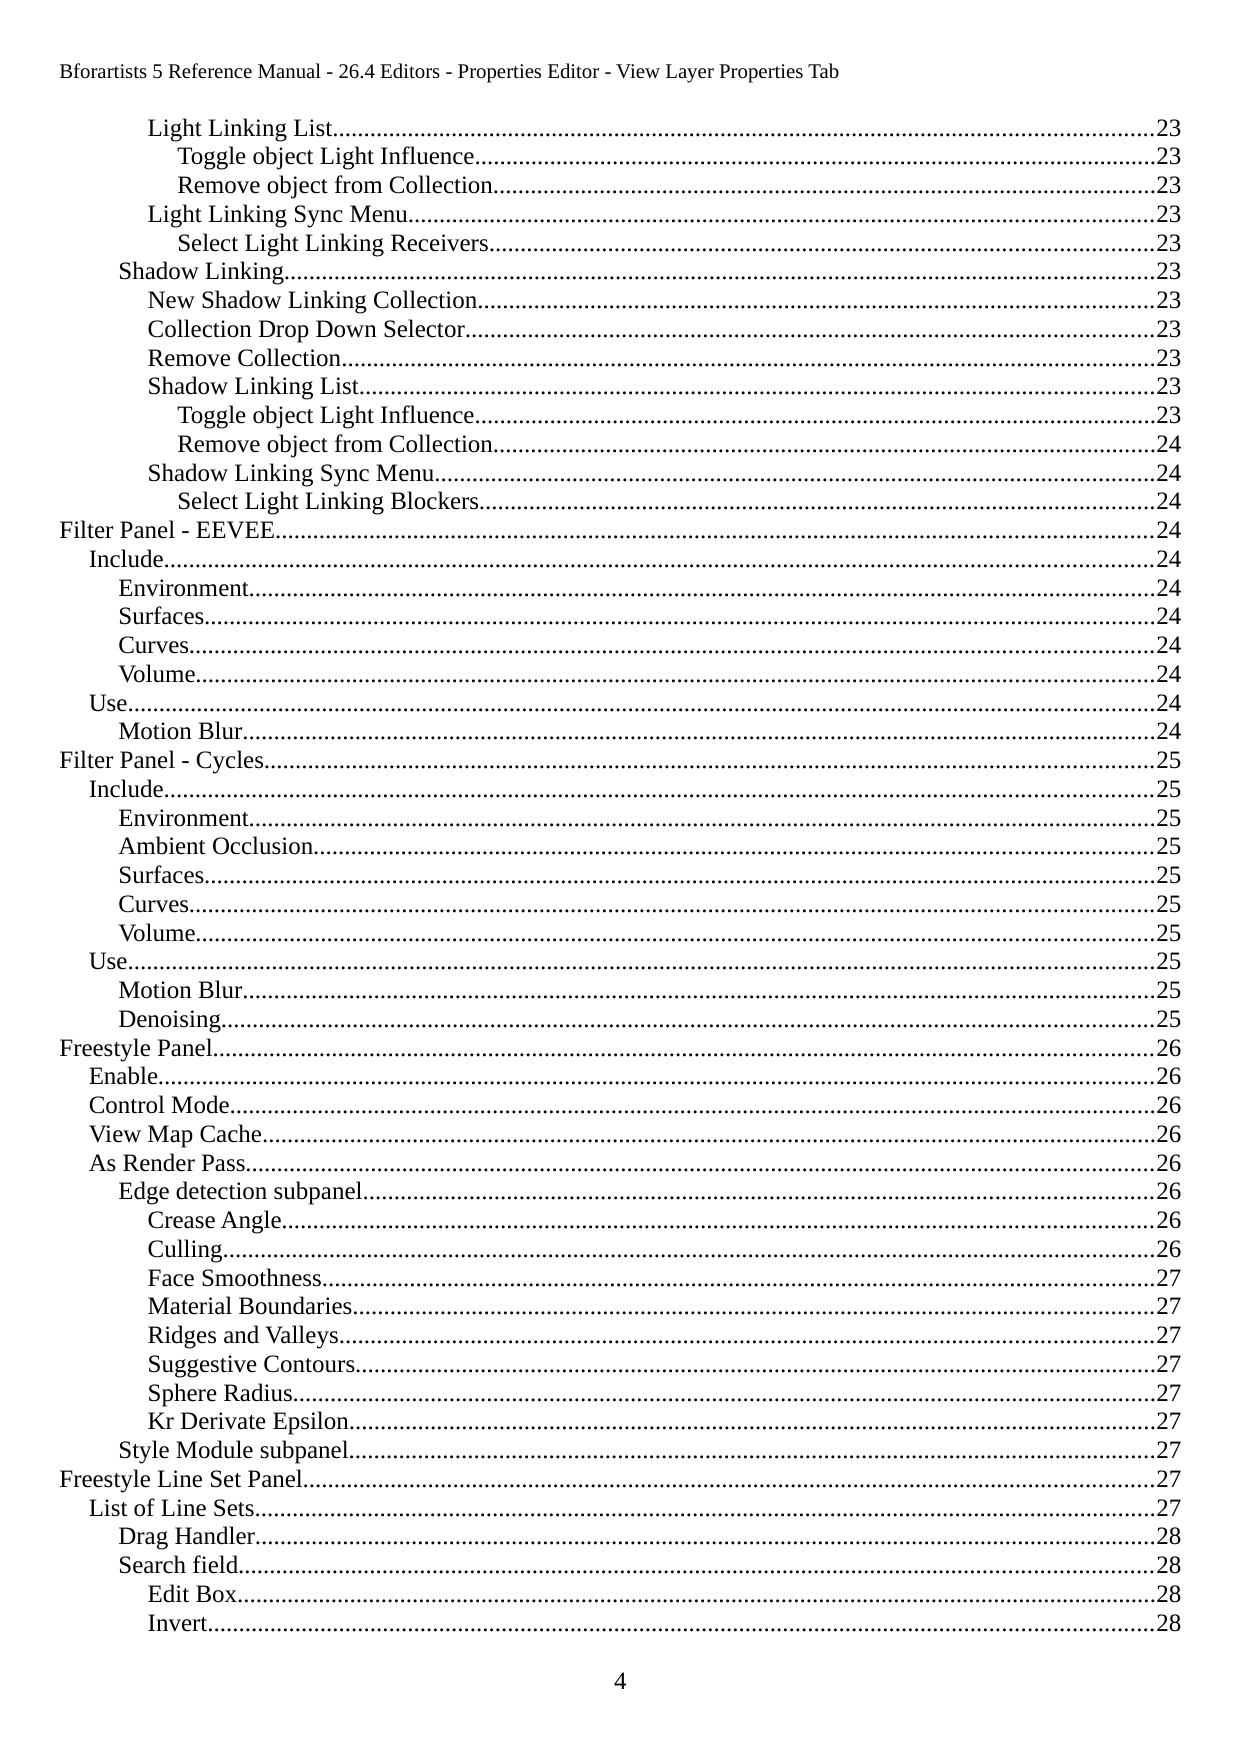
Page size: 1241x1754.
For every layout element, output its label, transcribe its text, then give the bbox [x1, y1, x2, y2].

text Toggle object Light Influence 23 [177, 141, 1181, 170]
text Filter Panel - EEVEE 24 [59, 515, 1181, 544]
text Remove object from Collection 24 [177, 429, 1181, 458]
text Shadow Linking 23 [118, 256, 1181, 285]
text Volume 25 [118, 918, 1181, 946]
text Remove object from Collection 23 [177, 170, 1181, 199]
text Motion Blur 24 [118, 716, 1181, 745]
text Select Light Linking Blockers 24 [177, 486, 1181, 515]
text Crease Angle 26 [147, 1205, 1181, 1234]
text Curves 25 [118, 889, 1181, 918]
text Include 25 [88, 774, 1181, 803]
text Motion Blur 25 [118, 975, 1181, 1004]
text Invert 28 [147, 1608, 1181, 1636]
text Light Linking List 23 [147, 113, 1181, 141]
text Edit Box 28 [147, 1579, 1181, 1608]
text Environment 25 [118, 803, 1181, 831]
text Use 24 [88, 688, 1181, 716]
text Denoising 25 [118, 1004, 1181, 1033]
text Search field 28 [118, 1550, 1181, 1579]
text Drag Handler 28 [118, 1521, 1181, 1550]
text Include 24 [88, 544, 1181, 573]
text Select Light Linking Receivers 23 [177, 228, 1181, 256]
text Surfaces 25 [118, 860, 1181, 889]
text List of Line Sets 27 [88, 1493, 1181, 1521]
text Suggestive Contours 27 [147, 1349, 1181, 1378]
text Shadow Linking Sync Menu 24 [147, 458, 1181, 486]
text Remove Collection 23 [147, 343, 1181, 371]
text Collection Drop Down Selector 23 [147, 314, 1181, 343]
text Face Smoothness 27 [147, 1263, 1181, 1291]
text Sphere Radius 27 [147, 1378, 1181, 1406]
text Enable 26 [88, 1061, 1181, 1090]
text Use 25 [88, 946, 1181, 975]
text View Map Cache 26 [88, 1119, 1181, 1148]
text Environment 24 [118, 573, 1181, 601]
text Light Linking Sync Menu 23 [147, 199, 1181, 228]
text Filter Panel - Cycles 25 [59, 745, 1181, 774]
text Material Boundaries 27 [147, 1291, 1181, 1320]
text Toggle object Light Influence 23 [177, 400, 1181, 429]
text Surfaces 24 [118, 601, 1181, 630]
text Shadow Linking List 23 [147, 371, 1181, 400]
text Ambient Occlusion 25 [118, 831, 1181, 860]
text Freestyle Panel 26 [59, 1033, 1181, 1061]
text Culling 26 [147, 1234, 1181, 1263]
text Freestyle Line Set Panel 27 [59, 1464, 1181, 1493]
text Kr Derivate Epsilon 27 [147, 1406, 1181, 1435]
text As Render Pass 26 [88, 1148, 1181, 1176]
text Curves 24 [118, 630, 1181, 659]
text Style Module subpanel 27 [118, 1435, 1181, 1464]
text Volume 24 [118, 659, 1181, 688]
text Ridges and Valleys 27 [147, 1320, 1181, 1349]
text Control Mode 26 [88, 1090, 1181, 1119]
text Edge detection subpanel 26 [118, 1176, 1181, 1205]
text New Shadow Linking Collection 23 [147, 285, 1181, 314]
